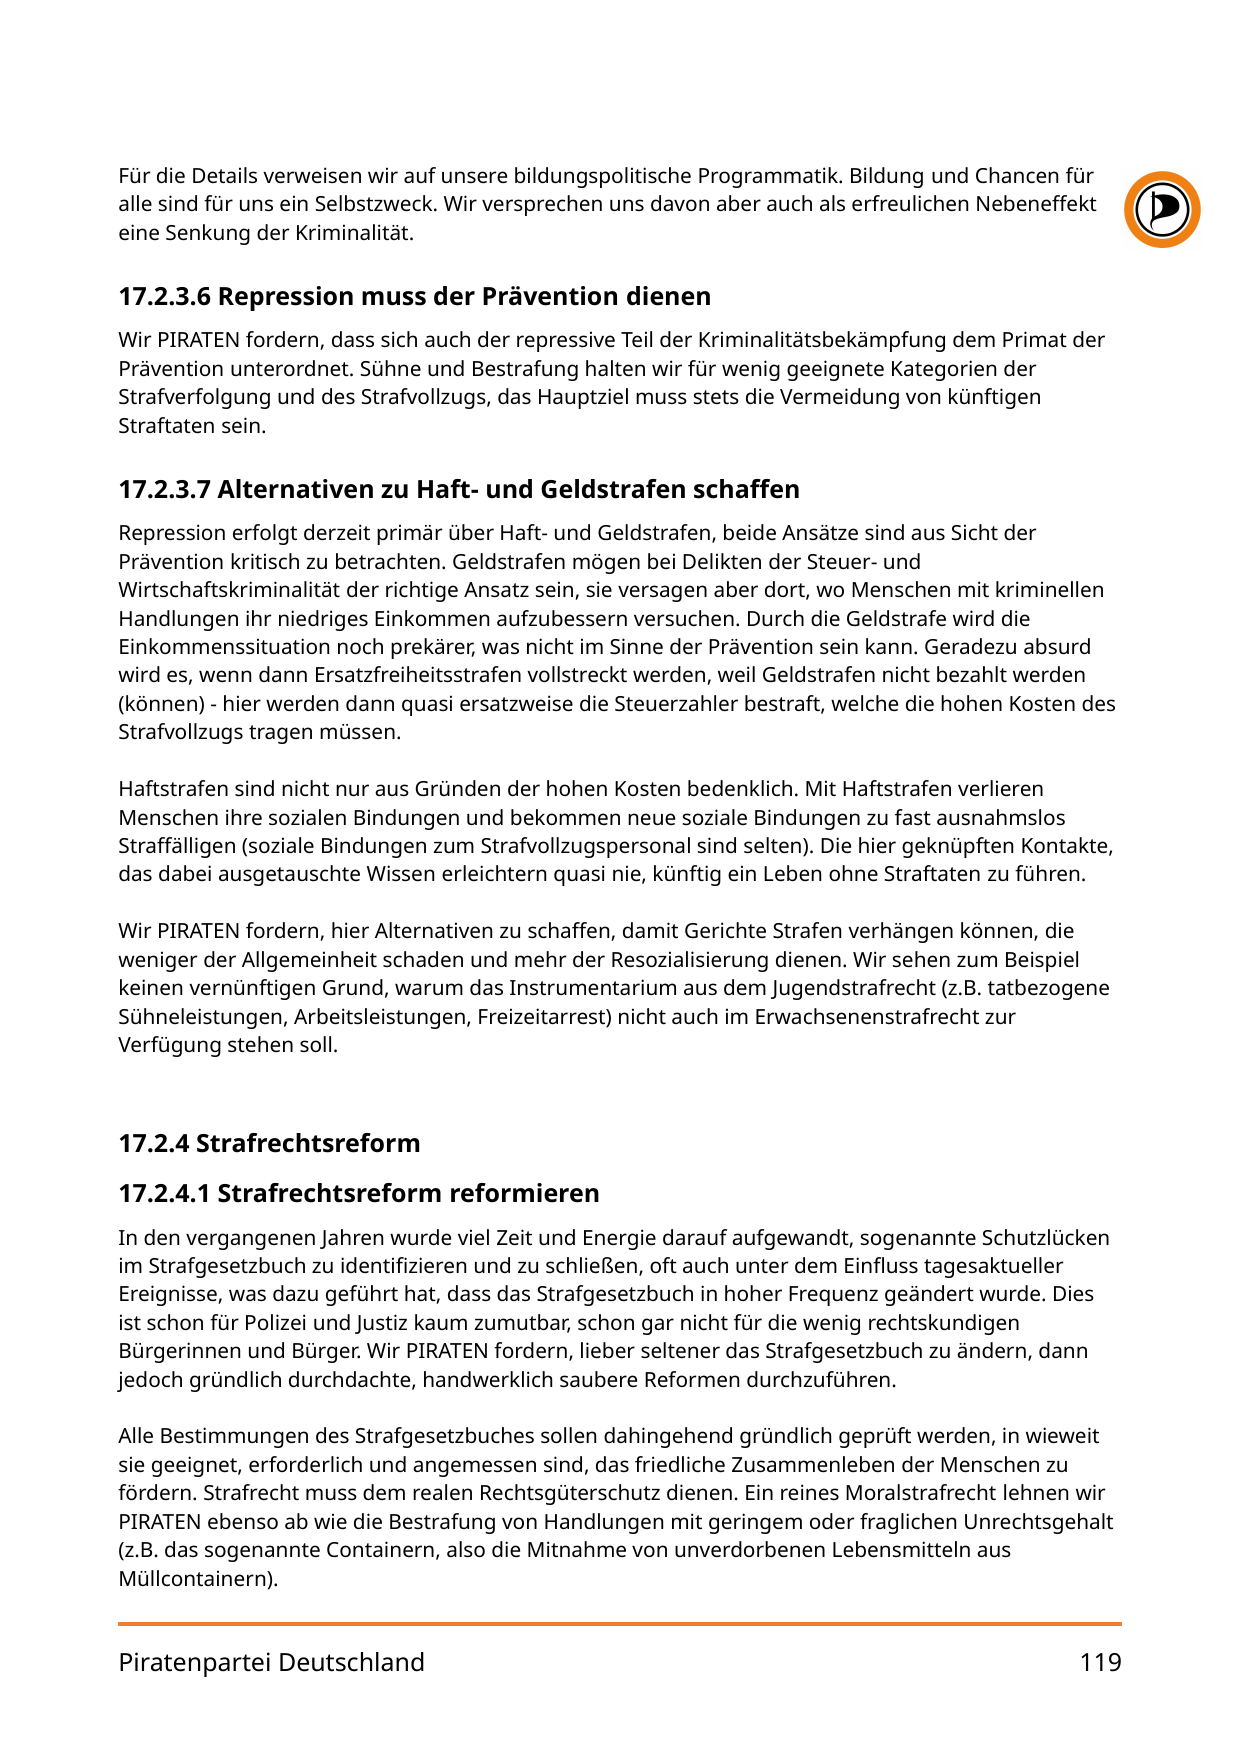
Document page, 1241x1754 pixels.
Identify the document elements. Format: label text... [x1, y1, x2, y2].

text In den vergangenen Jahren wurde viel Zeit und Energie darauf aufgewandt, sogenannte Schutzlücken im Strafgesetzbuch zu identifizieren und zu schließen, oft auch unter dem Einfluss tagesaktueller Ereignisse, was dazu geführt hat, dass das Strafgesetzbuch in hoher Frequenz geändert wurde. Dies ist schon für Polizei und Justiz kaum zumutbar, schon gar nicht für die wenig rechtskundigen Bürgerinnen und Bürger. Wir PIRATEN fordern, lieber seltener das Strafgesetzbuch zu ändern, dann jedoch gründlich durchdachte, handwerklich saubere Reformen durchzuführen. [118, 1223, 1122, 1422]
text [118, 132, 1122, 161]
text Repression erfolgt derzeit primär über Haft- und Geldstrafen, beide Ansätze sind aus Sicht der Prävention kritisch zu betrachten. Geldstrafen mögen bei Delikten der Steuer- und Wirtschaftskriminalität der richtige Ansatz sein, sie versagen aber dort, wo Menschen mit kriminellen Handlungen ihr niedriges Einkommen aufzubessern versuchen. Durch die Geldstrafe wird die Einkommenssituation noch prekärer, was nicht im Sinne der Prävention sein kann. Geradezu absurd wird es, wenn dann Ersatzfreiheitsstrafen vollstreckt werden, weil Geldstrafen nicht bezahlt werden (können) - hier werden dann quasi ersatzweise die Steuerzahler bestraft, welche die hohen Kosten des Strafvollzugs tragen müssen. [118, 518, 1122, 774]
subtitle 17.2.3.6 Repression muss der Prävention dienen [118, 279, 1122, 313]
subtitle 17.2.4 Strafrechtsreform [118, 1125, 1122, 1159]
subtitle 17.2.3.7 Alternativen zu Haft- und Geldstrafen schaffen [118, 472, 1122, 506]
text Für die Details verweisen wir auf unsere bildungspolitische Programmatik. Bildung und Chancen für alle sind für uns ein Selbstzweck. Wir versprechen uns davon aber auch als erfreulichen Nebeneffekt eine Senkung der Kriminalität. [118, 161, 1122, 275]
subtitle 17.2.4.1 Strafrechtsreform reformieren [118, 1176, 1122, 1210]
text Alle Bestimmungen des Strafgesetzbuches sollen dahingehend gründlich geprüft werden, in wieweit sie geeignet, erforderlich und angemessen sind, das friedliche Zusammenleben der Menschen zu fördern. Strafrecht muss dem realen Rechtsgüterschutz dienen. Ein reines Moralstrafrecht lehnen wir PIRATEN ebenso ab wie die Bestrafung von Handlungen mit geringem oder fraglichen Unrechtsgehalt (z.B. das sogenannte Containern, also die Mitnahme von unverdorbenen Lebensmitteln aus Müllcontainern). [118, 1422, 1122, 1592]
text Wir PIRATEN fordern, dass sich auch der repressive Teil der Kriminalitätsbekämpfung dem Primat der Prävention unterordnet. Sühne und Bestrafung halten wir für wenig geeignete Kategorien der Strafverfolgung und des Strafvollzugs, das Hauptziel muss stets die Vermeidung von künftigen Straftaten sein. [118, 325, 1122, 468]
text Wir PIRATEN fordern, hier Alternativen zu schaffen, damit Gerichte Strafen verhängen können, die weniger der Allgemeinheit schaden und mehr der Resozialisierung dienen. Wir sehen zum Beispiel keinen vernünftigen Grund, warum das Instrumentarium aus dem Jugendstrafrecht (z.B. tatbezogene Sühneleistungen, Arbeitsleistungen, Freizeitarrest) nicht auch im Erwachsenenstrafrecht zur Verfügung stehen soll. [118, 916, 1122, 1059]
text Haftstrafen sind nicht nur aus Gründen der hohen Kosten bedenklich. Mit Haftstrafen verlieren Menschen ihre sozialen Bindungen und bekommen neue soziale Bindungen zu fast ausnahmslos Straffälligen (soziale Bindungen zum Strafvollzugspersonal sind selten). Die hier geknüpften Kontakte, das dabei ausgetauschte Wissen erleichtern quasi nie, künftig ein Leben ohne Straftaten zu führen. [118, 774, 1122, 916]
